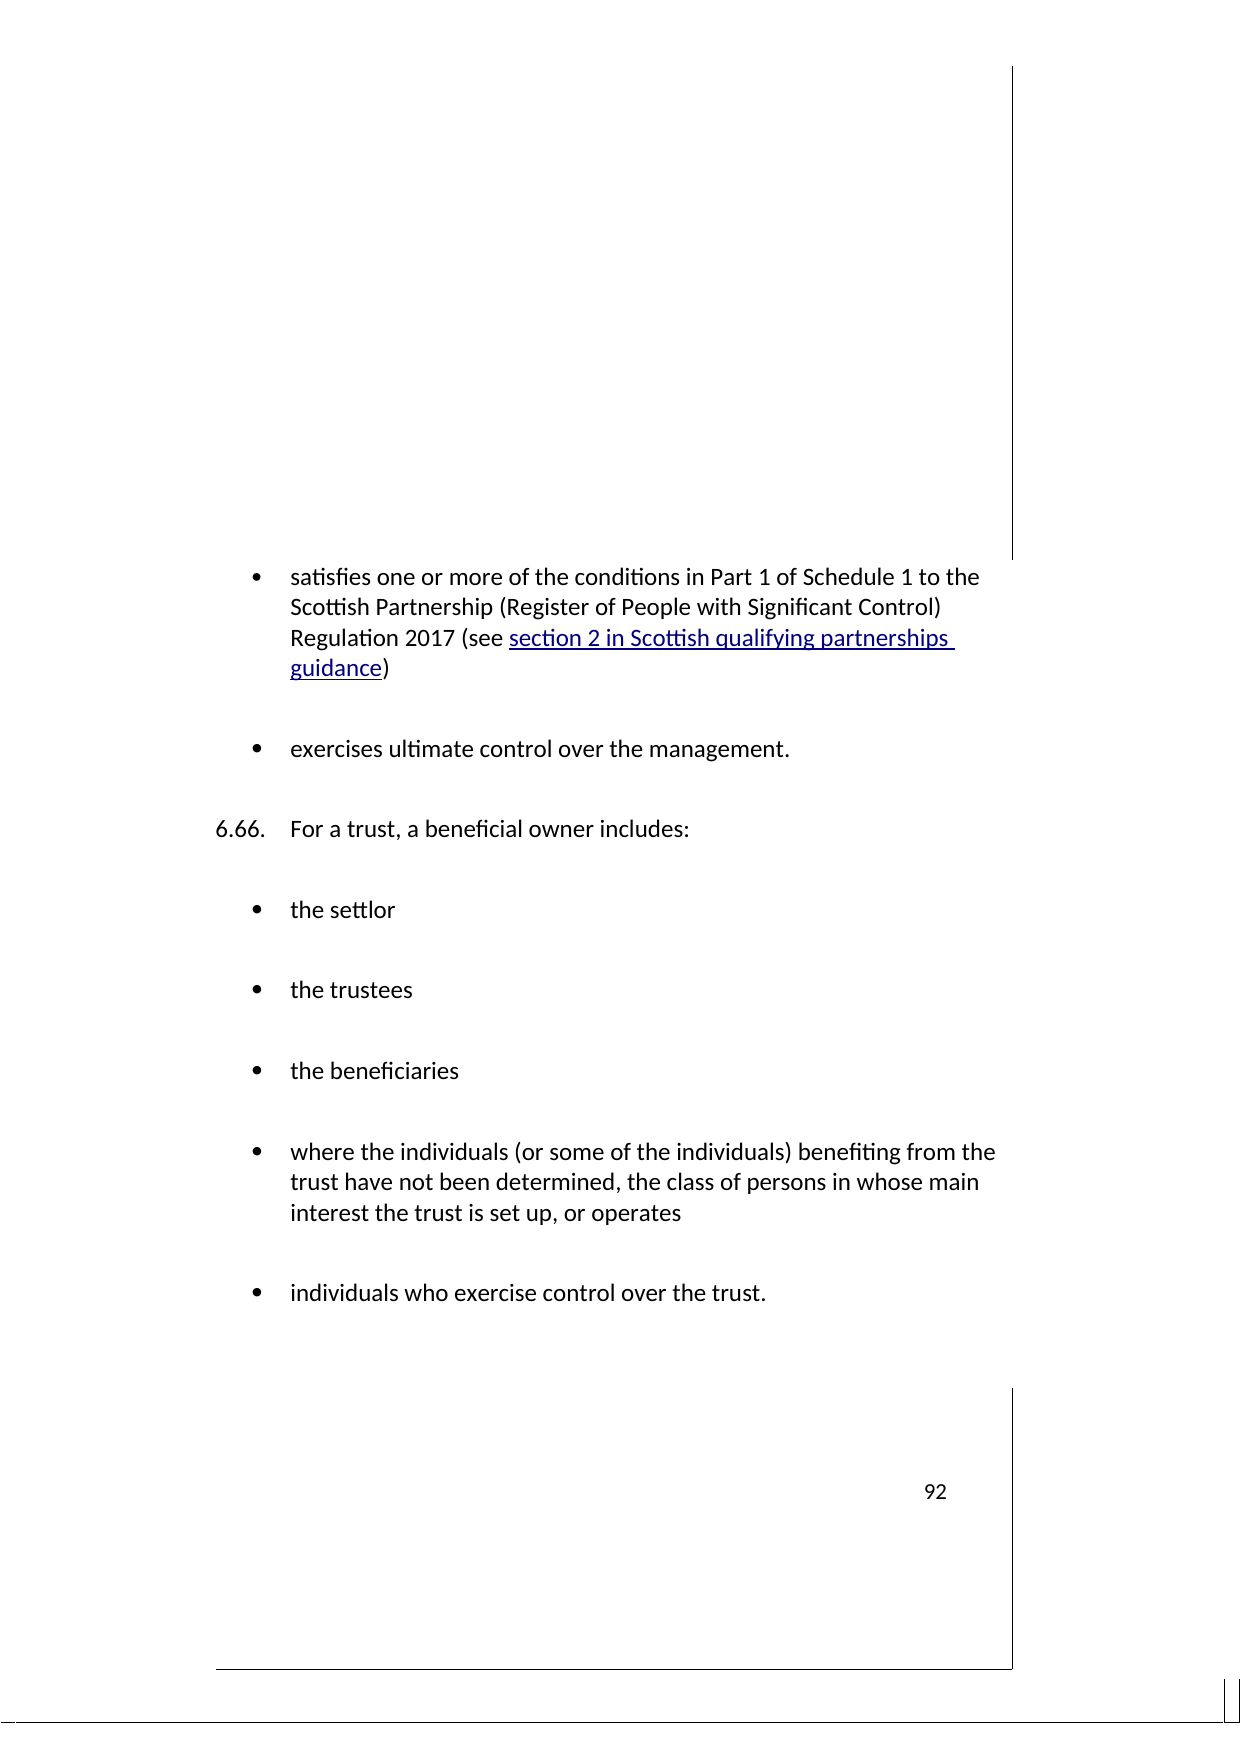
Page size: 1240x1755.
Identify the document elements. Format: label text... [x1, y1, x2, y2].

list For a trust, a beneficial owner includes: [215, 813, 1012, 844]
list individuals who exercise control over the trust. [253, 1277, 1012, 1308]
list the settlor [253, 894, 1012, 924]
list satisfies one or more of the conditions in Part 1 of Schedule 1 to the Scottish Partnership (Register of People with Significant Control) Regulation 2017 (see section 2 in Scottish qualifying partnerships guidance) [253, 561, 1012, 683]
list the trustees [253, 974, 1012, 1005]
list where the individuals (or some of the individuals) benefiting from the trust have not been determined, the class of persons in whose main interest the trust is set up, or operates [253, 1136, 1012, 1227]
list the beneficiaries [253, 1055, 1012, 1086]
list exercises ultimate control over the management. [253, 733, 1012, 763]
